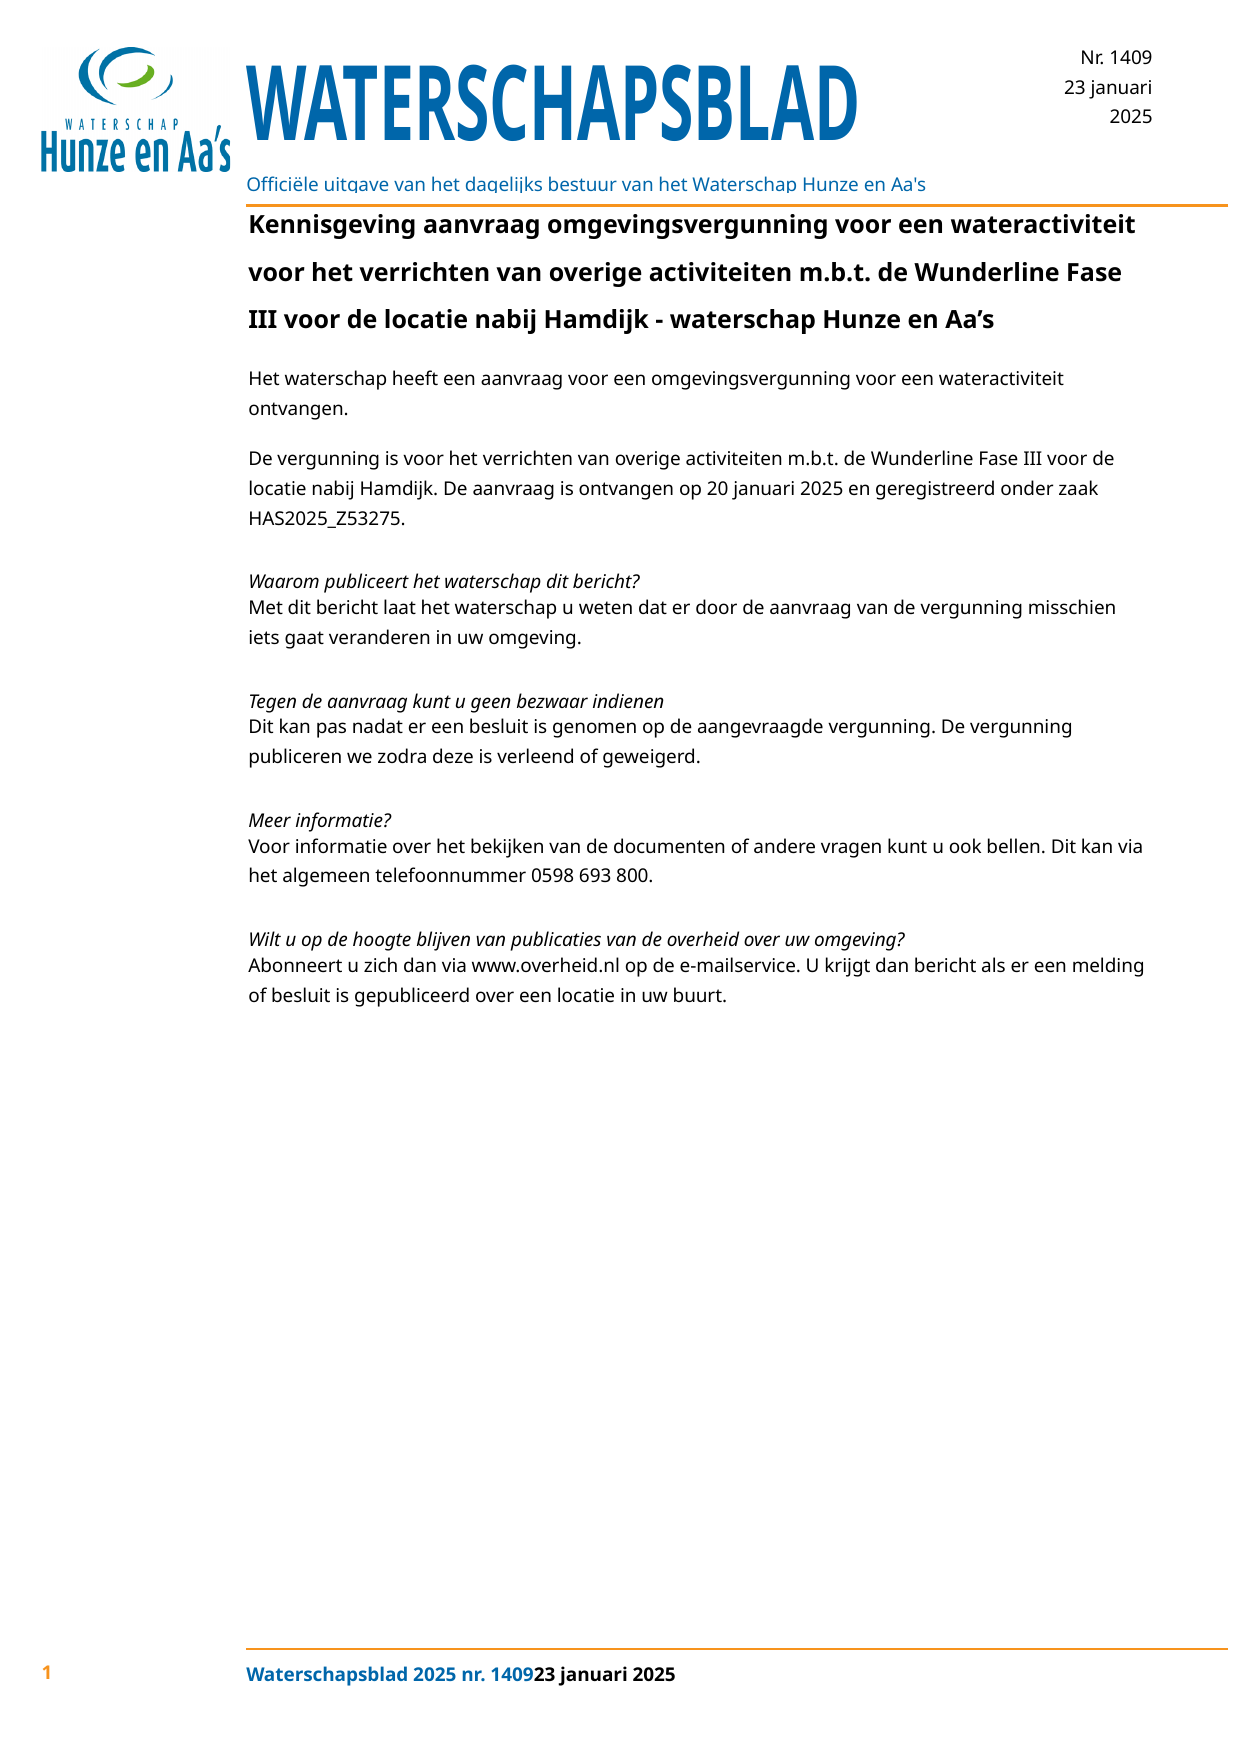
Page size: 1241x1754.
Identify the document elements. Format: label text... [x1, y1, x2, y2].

picture [183, 163, 191, 172]
text De vergunning is voor het verrichten van overige activiteiten m.b.t. de Wunderline Fase III voor de locatie nabij Hamdijk. De aanvraag is ontvangen op 20 januari 2025 en geregistreerd onder zaak HAS2025_Z53275. [248, 446, 1152, 530]
picture [226, 145, 231, 156]
text Abonneert u zich dan via www.overheid.nl op de e-mailservice. U krijgt dan bericht als er een melding of besluit is gepubliceerd over een locatie in uw buurt. [248, 952, 1152, 1007]
text Wilt u op de hoogte blijven van publicaties van de overheid over uw omgeving? [248, 926, 1152, 952]
text Waarom publiceert het waterschap dit bericht? [248, 569, 1152, 594]
text Met dit bericht laat het waterschap u weten dat er door de aanvraag van de vergunning misschien iets gaat veranderen in uw omgeving. [248, 594, 1152, 650]
text Voor informatie over het bekijken van de documenten of andere vragen kunt u ook bellen. Dit kan via het algemeen telefoonnummer 0598 693 800. [248, 833, 1152, 888]
text Meer informatie? [248, 807, 1152, 833]
text Tegen de aanvraag kunt u geen bezwaar indienen [248, 688, 1152, 714]
picture [47, 154, 51, 172]
text Kennisgeving aanvraag omgevingsvergunning voor een wateractiviteit voor het verrichten van overige activiteiten m.b.t. de Wunderline Fase III voor de locatie nabij Hamdijk - waterschap Hunze en Aa’s [248, 207, 1152, 336]
picture [41, 47, 231, 172]
text Dit kan pas nadat er een besluit is genomen op de aangevraagde vergunning. De vergunning publiceren we zodra deze is verleend of geweigerd. [248, 714, 1152, 769]
text Het waterschap heeft een aanvraag voor een omgevingsvergunning voor een wateractiviteit ontvangen. [248, 366, 1152, 421]
